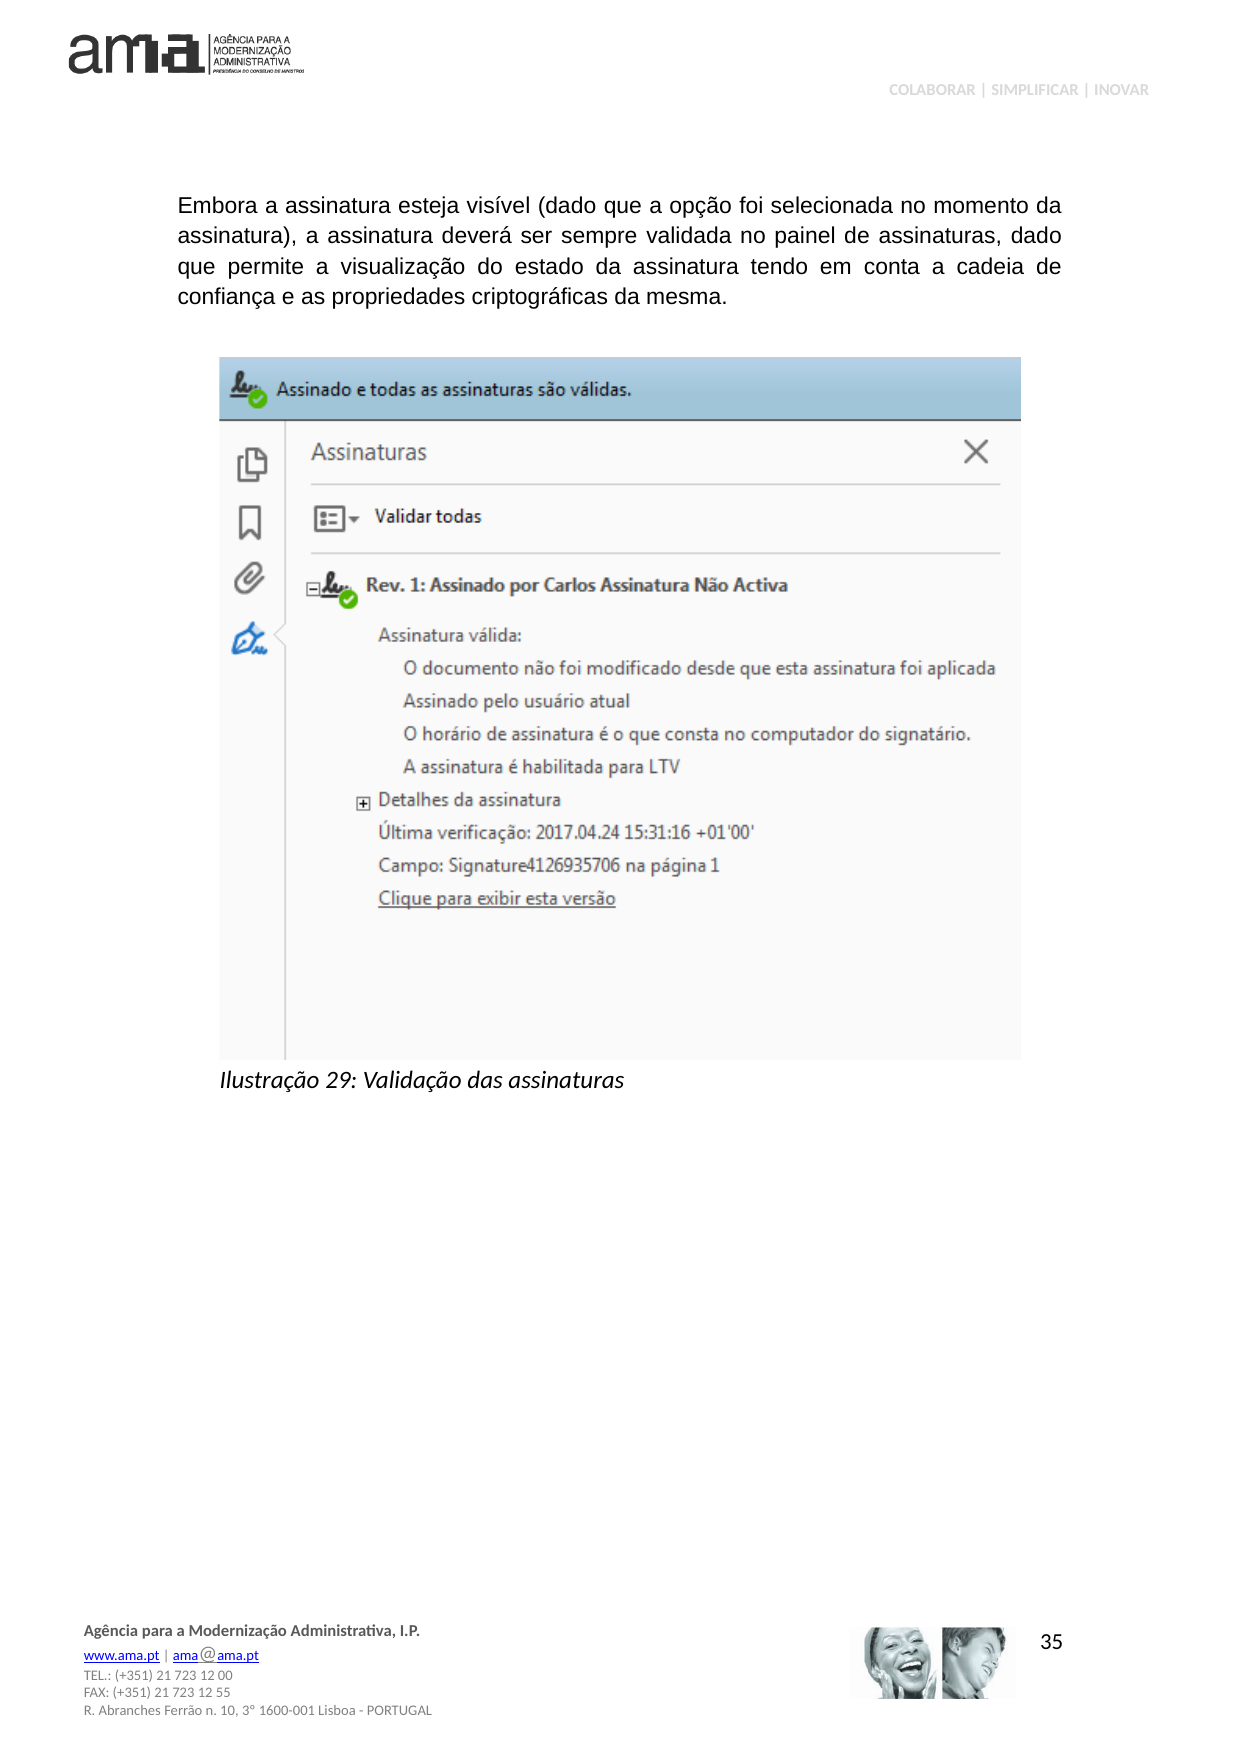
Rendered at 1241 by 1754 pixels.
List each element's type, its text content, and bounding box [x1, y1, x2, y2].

text Embora a assinatura esteja visível (dado que a opção foi selecionada no momento da assinatura), a assinatura deverá ser sempre validada no painel de assinaturas, dado que permite a visualização do estado da assinatura tendo em conta a cadeia de confiança e as propriedades criptográficas da mesma. [177, 192, 1063, 309]
text Ilustração 29: Validação das assinaturas [219, 1060, 1021, 1094]
picture [219, 357, 1021, 1060]
picture [849, 1627, 1017, 1699]
picture [68, 34, 304, 75]
